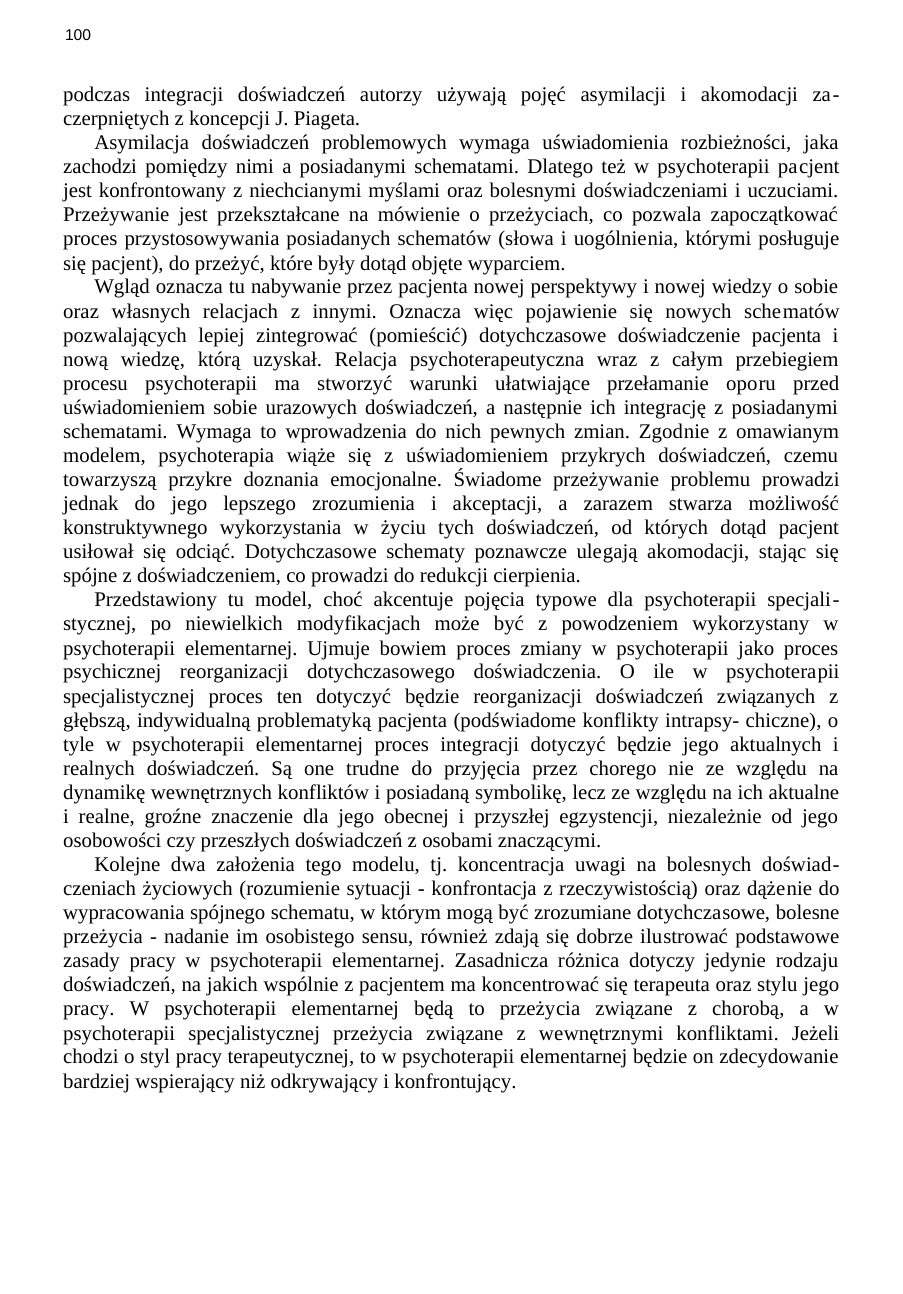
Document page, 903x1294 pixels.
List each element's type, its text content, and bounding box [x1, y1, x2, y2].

text Wgląd oznacza tu nabywanie przez pacjenta nowej perspektywy i nowej wiedzy o sobie oraz własnych relacjach z innymi. Oznacza więc pojawienie się nowych sche­matów pozwalających lepiej zintegrować (pomieścić) dotychczasowe doświadczenie pacjenta i nową wiedzę, którą uzyskał. Relacja psychoterapeutyczna wraz z całym przebiegiem procesu psychoterapii ma stworzyć warunki ułatwiające przełamanie opo­ru przed uświadomieniem sobie urazowych doświadczeń, a następnie ich integrację z posiadanymi schematami. Wymaga to wprowadzenia do nich pewnych zmian. Zgod­nie z omawianym modelem, psychoterapia wiąże się z uświadomieniem przykrych doświadczeń, czemu towarzyszą przykre doznania emocjonalne. Świadome przeżywa­nie problemu prowadzi jednak do jego lepszego zrozumienia i akceptacji, a zarazem stwarza możliwość konstruktywnego wykorzystania w życiu tych doświadczeń, od których dotąd pacjent usiłował się odciąć. Dotychczasowe schematy poznawcze ule­gają akomodacji, stając się spójne z doświadczeniem, co prowadzi do redukcji cierpie­nia. [63, 274, 839, 587]
text podczas integracji doświadczeń autorzy używają pojęć asymilacji i akomodacji za­czerpniętych z koncepcji J. Piageta. [63, 82, 839, 130]
text Kolejne dwa założenia tego modelu, tj. koncentracja uwagi na bolesnych doświad­czeniach życiowych (rozumienie sytuacji - konfrontacja z rzeczywistością) oraz dąże­nie do wypracowania spójnego schematu, w którym mogą być zrozumiane dotychcza­sowe, bolesne przeżycia - nadanie im osobistego sensu, również zdają się dobrze ilu­strować podstawowe zasady pracy w psychoterapii elementarnej. Zasadnicza różnica dotyczy jedynie rodzaju doświadczeń, na jakich wspólnie z pacjentem ma koncentro­wać się terapeuta oraz stylu jego pracy. W psychoterapii elementarnej będą to przeży­cia związane z chorobą, a w psychoterapii specjalistycznej przeżycia związane z we­wnętrznymi konfliktami. Jeżeli chodzi o styl pracy terapeutycznej, to w psychoterapii elementarnej będzie on zdecydowanie bardziej wspierający niż odkrywający i kon­frontujący. [63, 852, 839, 1093]
text Asymilacja doświadczeń problemowych wymaga uświadomienia rozbieżności, jaka zachodzi pomiędzy nimi a posiadanymi schematami. Dlatego też w psychoterapii pa­cjent jest konfrontowany z niechcianymi myślami oraz bolesnymi doświadczeniami i uczuciami. Przeżywanie jest przekształcane na mówienie o przeżyciach, co pozwala zapoczątkować proces przystosowywania posiadanych schematów (słowa i uogólnie­nia, którymi posługuje się pacjent), do przeżyć, które były dotąd objęte wyparciem. [63, 130, 839, 274]
text 100 [65, 26, 96, 43]
text Przedstawiony tu model, choć akcentuje pojęcia typowe dla psychoterapii specjali­stycznej, po niewielkich modyfikacjach może być z powodzeniem wykorzystany w psychoterapii elementarnej. Ujmuje bowiem proces zmiany w psychoterapii jako proces psychicznej reorganizacji dotychczasowego doświadczenia. O ile w psychotera­pii specjalistycznej proces ten dotyczyć będzie reorganizacji doświadczeń związanych z głębszą, indywidualną problematyką pacjenta (podświadome konflikty intrapsy- chiczne), o tyle w psychoterapii elementarnej proces integracji dotyczyć będzie jego aktualnych i realnych doświadczeń. Są one trudne do przyjęcia przez chorego nie ze względu na dynamikę wewnętrznych konfliktów i posiadaną symbolikę, lecz ze wzglę­du na ich aktualne i realne, groźne znaczenie dla jego obecnej i przyszłej egzystencji, niezależnie od jego osobowości czy przeszłych doświadczeń z osobami znaczącymi. [63, 587, 839, 852]
